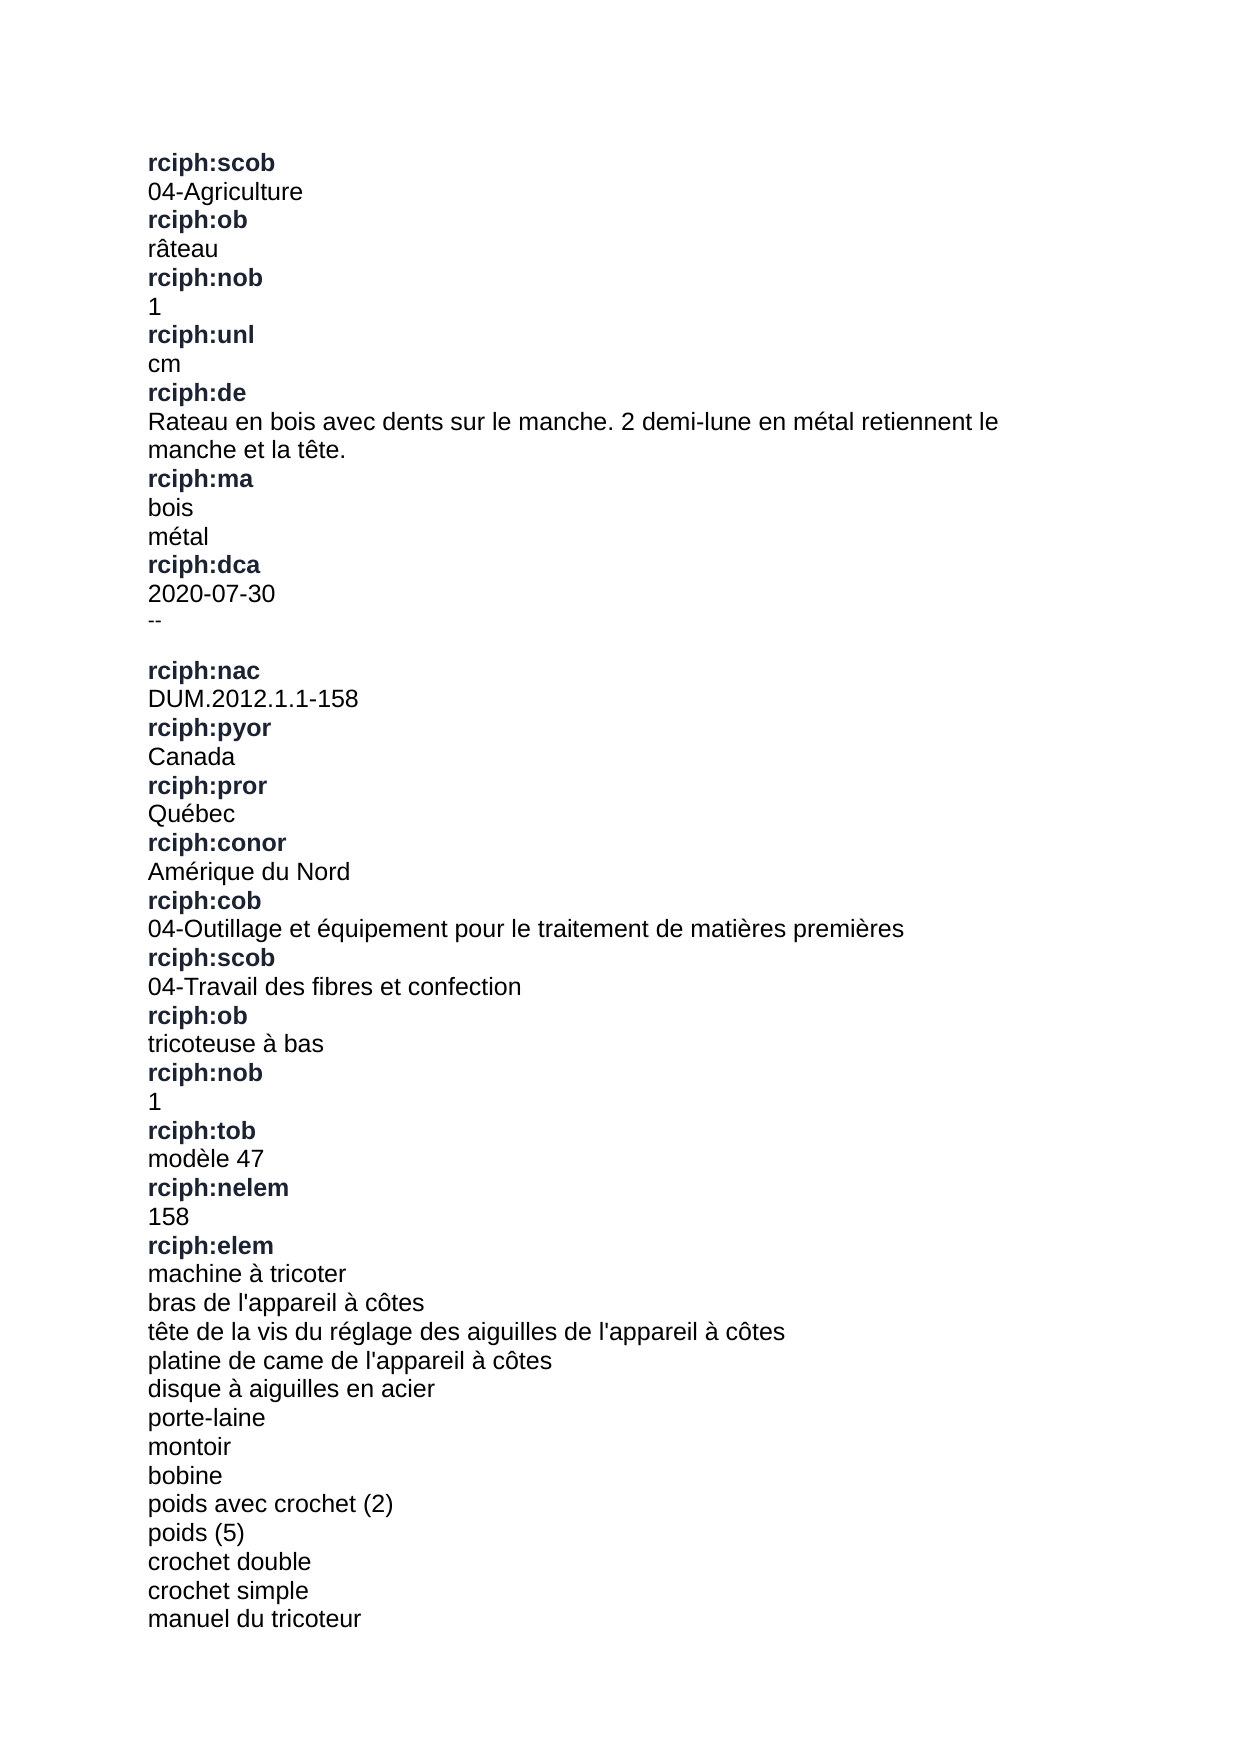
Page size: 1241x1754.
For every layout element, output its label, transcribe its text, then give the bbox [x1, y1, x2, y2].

text crochet simple [148, 1576, 1092, 1604]
text bois [148, 493, 1092, 521]
text rciph:de [148, 378, 1092, 406]
text -- [148, 608, 1092, 632]
text rciph:ob [148, 1001, 1092, 1029]
text rciph:nob [148, 263, 1092, 291]
text rciph:scob [148, 943, 1092, 972]
text disque à aiguilles en acier [148, 1374, 1092, 1403]
text 158 [148, 1202, 1092, 1231]
text poids (5) [148, 1518, 1092, 1547]
text 1 [148, 1087, 1092, 1116]
text cm [148, 349, 1092, 378]
text rciph:conor [148, 828, 1092, 857]
text 04-Outillage et équipement pour le traitement de matières premières [148, 914, 1092, 943]
text manuel du tricoteur [148, 1604, 1092, 1633]
text 1 [148, 291, 1092, 320]
text tricoteuse à bas [148, 1029, 1092, 1058]
text Amérique du Nord [148, 857, 1092, 886]
text machine à tricoter [148, 1259, 1092, 1288]
text 04-Agriculture [148, 176, 1092, 205]
text rciph:cob [148, 886, 1092, 914]
text porte-laine [148, 1403, 1092, 1432]
text rciph:elem [148, 1231, 1092, 1259]
text rciph:scob [148, 148, 1092, 176]
text métal [148, 521, 1092, 550]
text DUM.2012.1.1-158 [148, 684, 1092, 713]
text modèle 47 [148, 1144, 1092, 1173]
text rciph:nac [148, 656, 1092, 684]
text platine de came de l'appareil à côtes [148, 1346, 1092, 1374]
text rciph:dca [148, 550, 1092, 579]
text bras de l'appareil à côtes [148, 1288, 1092, 1317]
text rciph:pror [148, 771, 1092, 799]
text Canada [148, 742, 1092, 771]
text râteau [148, 234, 1092, 263]
text rciph:pyor [148, 713, 1092, 742]
text montoir [148, 1432, 1092, 1461]
text rciph:tob [148, 1116, 1092, 1144]
text rciph:nelem [148, 1173, 1092, 1202]
text tête de la vis du réglage des aiguilles de l'appareil à côtes [148, 1317, 1092, 1346]
text bobine [148, 1461, 1092, 1489]
text 04-Travail des fibres et confection [148, 972, 1092, 1001]
text rciph:ma [148, 464, 1092, 493]
text rciph:unl [148, 320, 1092, 349]
text poids avec crochet (2) [148, 1489, 1092, 1518]
text rciph:nob [148, 1058, 1092, 1087]
text Rateau en bois avec dents sur le manche. 2 demi-lune en métal retiennent le manche et la tête. [148, 406, 1092, 464]
text crochet double [148, 1547, 1092, 1576]
text 2020-07-30 [148, 579, 1092, 608]
text rciph:ob [148, 205, 1092, 234]
text Québec [148, 799, 1092, 828]
